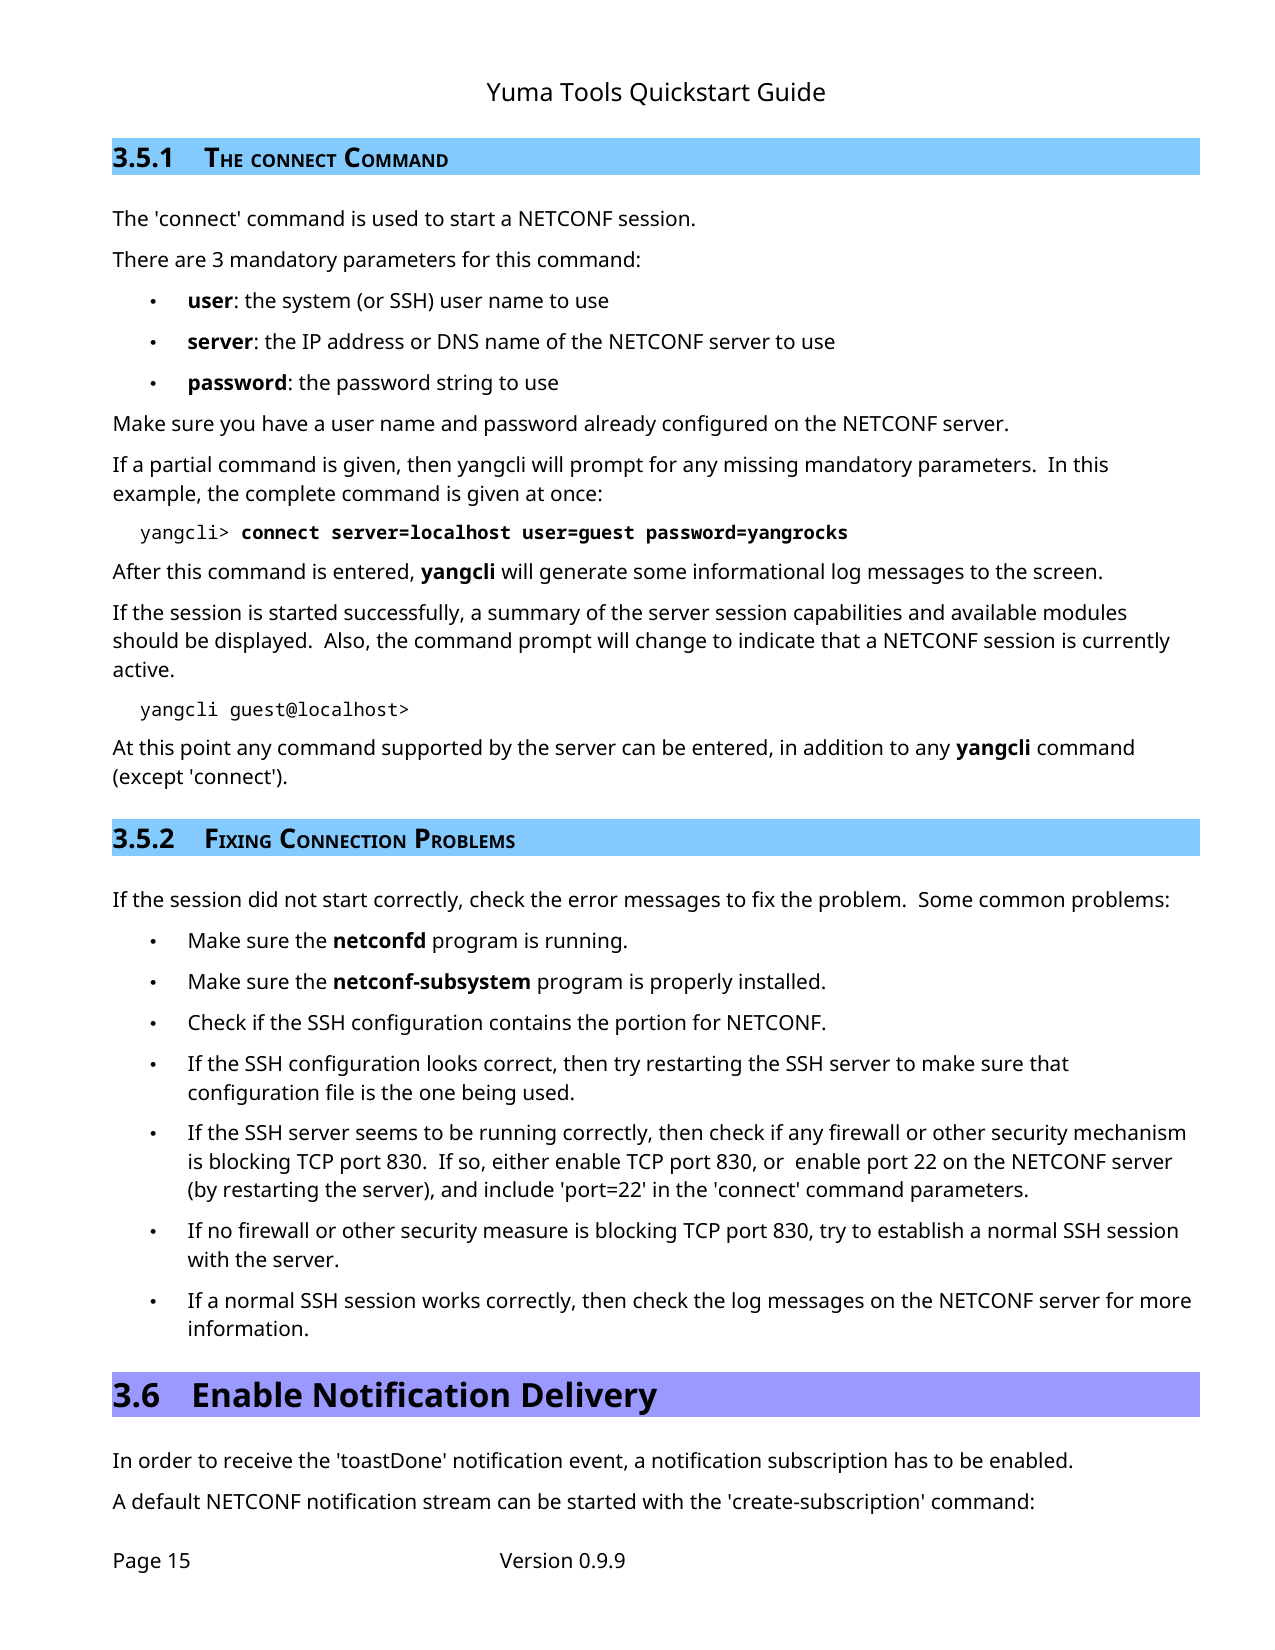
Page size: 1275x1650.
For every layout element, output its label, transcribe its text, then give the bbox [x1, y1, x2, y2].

subtitle The connect Command [112, 138, 1200, 175]
list If the SSH server seems to be running correctly, then check if any firewall or other security mechanism is blocking TCP port 830. If so, either enable TCP port 830, or enable port 22 on the NETCONF server (by restarting the server), and include 'port=22' in the 'connect' command parameters. [150, 1118, 1200, 1204]
list If a normal SSH session works correctly, then check the log messages on the NETCONF server for more information. [150, 1286, 1200, 1343]
text A default NETCONF notification stream can be started with the 'create-subscription' command: [112, 1487, 1200, 1516]
text If a partial command is given, then yangcli will prompt for any missing mandatory parameters. In this example, the complete command is given at once: [112, 450, 1200, 507]
subtitle Enable Notification Delivery [112, 1372, 1200, 1417]
text If the session did not start correctly, check the error messages to fix the problem. Some common problems: [112, 885, 1200, 914]
list Check if the SSH configuration contains the portion for NETCONF. [150, 1008, 1200, 1037]
text There are 3 mandatory parameters for this command: [112, 246, 1200, 274]
text yangcli guest@localhost> [139, 696, 1200, 721]
text If the session is started successfully, a summary of the server session capabilities and available modules should be displayed. Also, the command prompt will change to indicate that a NETCONF session is currently active. [112, 598, 1200, 683]
list Make sure the netconfd program is running. [150, 926, 1200, 955]
text yangcli> connect server=localhost user=guest password=yangrocks [139, 519, 1200, 545]
text In order to receive the 'toastDone' notification event, a notification subscription has to be enabled. [112, 1446, 1200, 1475]
text At this point any command supported by the server can be entered, in addition to any yangcli command (except 'connect'). [112, 733, 1200, 790]
text Make sure you have a user name and password already configured on the NETCONF server. [112, 409, 1200, 438]
subtitle Fixing Connection Problems [112, 819, 1200, 856]
list Make sure the netconf-subsystem program is properly installed. [150, 967, 1200, 996]
list If the SSH configuration looks correct, then try restarting the SSH server to make sure that configuration file is the one being used. [150, 1049, 1200, 1106]
text After this command is entered, yangcli will generate some informational log messages to the screen. [112, 557, 1200, 586]
text The 'connect' command is used to start a NETCONF session. [112, 204, 1200, 233]
list server: the IP address or DNS name of the NETCONF server to use [150, 327, 1200, 356]
list user: the system (or SSH) user name to use [150, 286, 1200, 315]
list password: the password string to use [150, 368, 1200, 397]
list If no firewall or other security measure is blocking TCP port 830, try to establish a normal SSH session with the server. [150, 1216, 1200, 1273]
